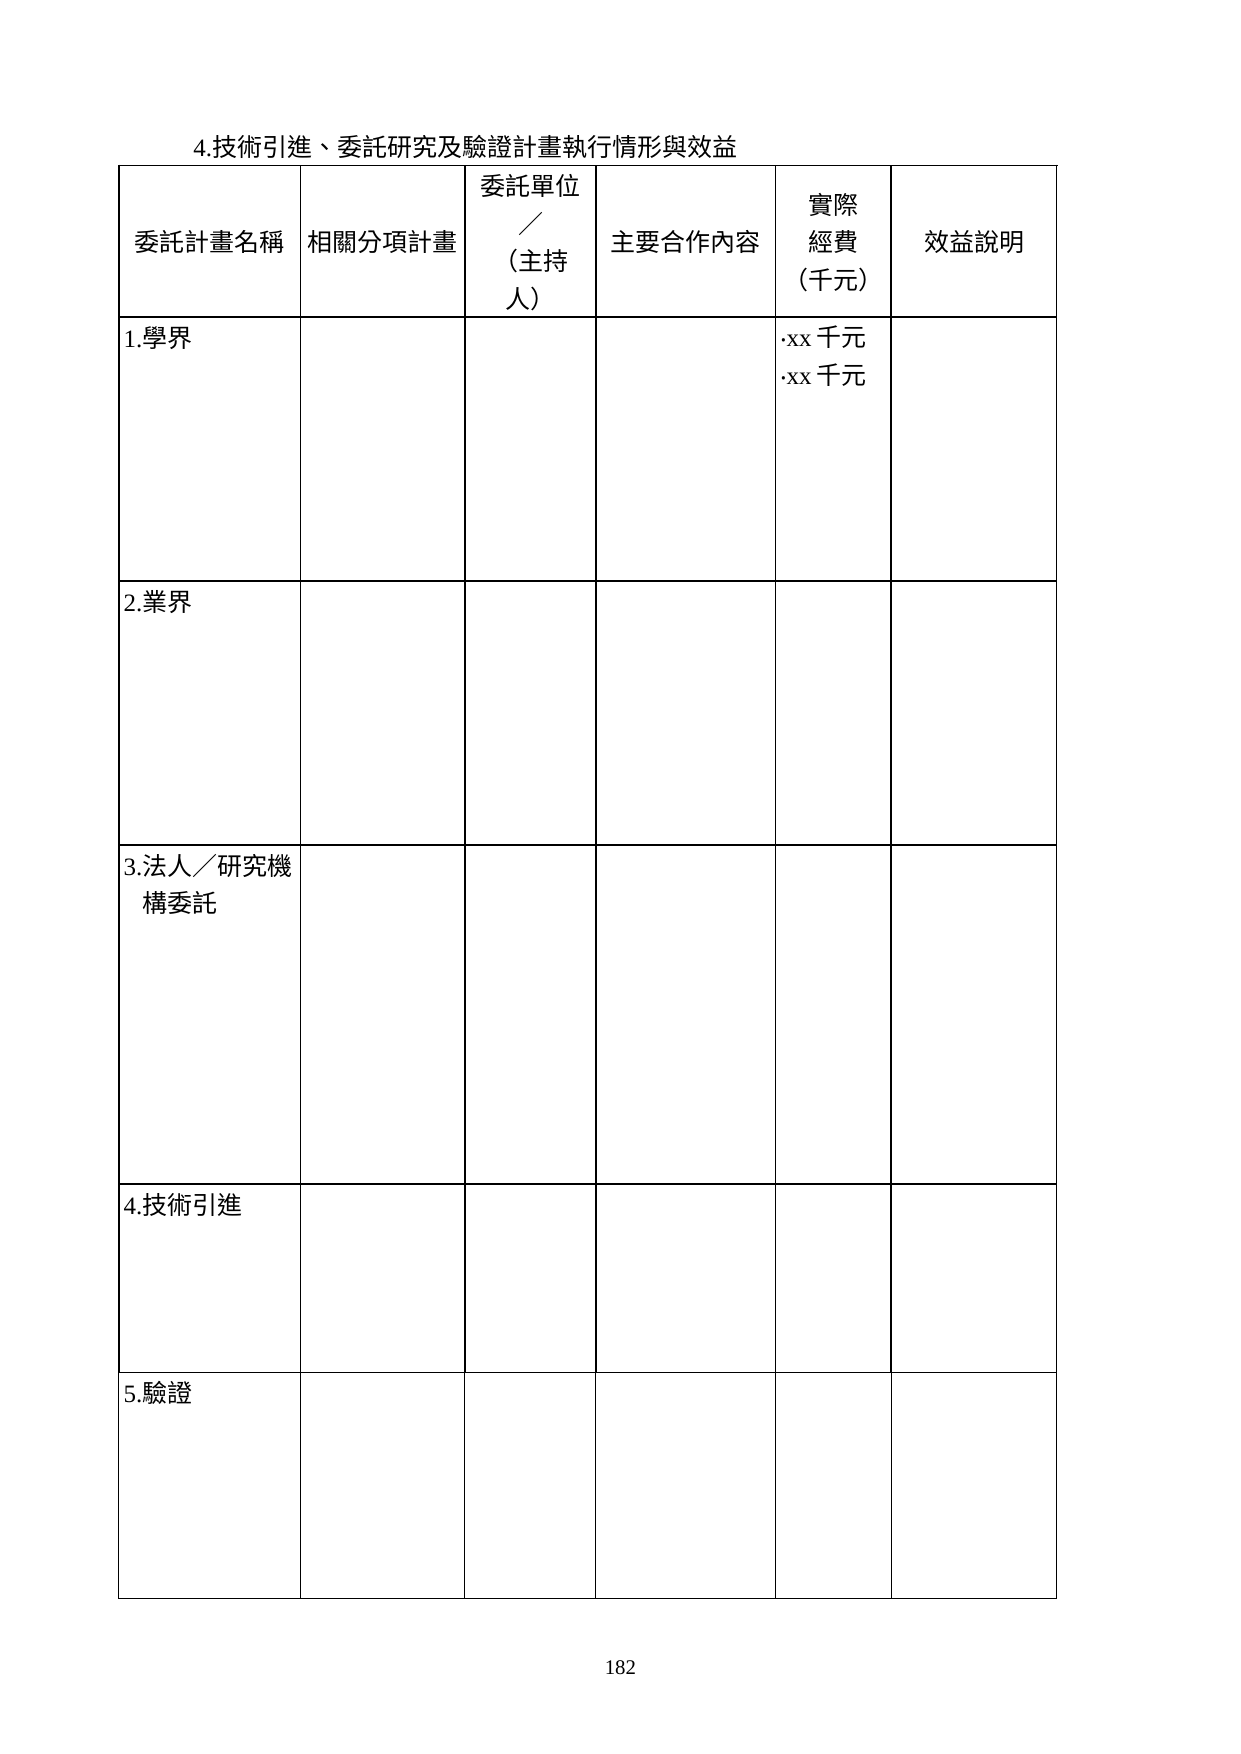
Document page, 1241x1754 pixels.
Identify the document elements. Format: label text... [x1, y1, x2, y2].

table_cell [776, 1523, 891, 1561]
table_cell [301, 996, 464, 1033]
table_cell [596, 1561, 775, 1598]
table_cell [892, 1185, 1056, 1222]
table_cell [776, 1448, 891, 1486]
table_cell [120, 921, 300, 958]
table_cell [776, 921, 890, 958]
table_cell [120, 1146, 300, 1183]
table_cell [892, 657, 1056, 694]
table_cell [120, 468, 300, 505]
table_cell 5.驗證 [119, 1373, 300, 1411]
table_cell [301, 619, 464, 657]
table_cell [892, 1373, 1056, 1411]
table_cell [466, 430, 595, 468]
table_cell [597, 807, 775, 844]
table_cell [892, 1297, 1056, 1335]
table_cell [597, 619, 775, 657]
table_cell [301, 1108, 464, 1146]
table_cell [120, 430, 300, 468]
table_cell [596, 1373, 775, 1411]
table_cell [120, 807, 300, 844]
table_cell [119, 1561, 300, 1598]
table_cell [466, 468, 595, 505]
table_header 委託計畫名稱 [120, 166, 300, 316]
table_cell [892, 807, 1056, 844]
table_cell 4.技術引進 [120, 1185, 300, 1222]
table_cell [892, 582, 1056, 619]
table_cell [466, 807, 595, 844]
table_cell [776, 1486, 891, 1523]
table_cell [776, 732, 890, 769]
table_cell [892, 619, 1056, 657]
table_cell [597, 996, 775, 1033]
table_cell [596, 1486, 775, 1523]
table_cell [892, 921, 1056, 958]
table_cell [776, 468, 890, 505]
table_cell [892, 1561, 1056, 1598]
table_cell [892, 318, 1056, 355]
table_cell [597, 1033, 775, 1071]
table_cell [120, 355, 300, 393]
table_cell [120, 732, 300, 769]
table_cell [597, 1297, 775, 1335]
table_cell [892, 694, 1056, 732]
table_cell [776, 1411, 891, 1448]
table_cell [597, 732, 775, 769]
table_cell [892, 1411, 1056, 1448]
table_cell [466, 543, 595, 580]
table_cell [466, 355, 595, 393]
table_cell ‧xx千元 [776, 355, 890, 393]
table_cell [776, 1373, 891, 1411]
table_cell [776, 1071, 890, 1108]
table_cell [776, 1108, 890, 1146]
table_cell [596, 1448, 775, 1486]
table_cell [301, 1222, 464, 1260]
table_cell [892, 543, 1056, 580]
table_cell [466, 393, 595, 430]
table_cell [120, 1297, 300, 1335]
table_cell [776, 694, 890, 732]
table_cell [120, 393, 300, 430]
table_cell [465, 1448, 595, 1486]
table_cell [892, 1108, 1056, 1146]
table_cell 1.學界 [120, 318, 300, 355]
table_cell [776, 543, 890, 580]
table_cell [301, 958, 464, 996]
table_cell [466, 1335, 595, 1372]
table_cell [301, 393, 464, 430]
table_cell [120, 1071, 300, 1108]
table_cell [776, 769, 890, 807]
table_cell [776, 1033, 890, 1071]
table_cell [301, 1411, 464, 1448]
table_cell [597, 958, 775, 996]
table_cell [466, 996, 595, 1033]
table_cell [301, 921, 464, 958]
table_cell [776, 958, 890, 996]
table_cell [120, 694, 300, 732]
table_cell [466, 958, 595, 996]
table_cell [776, 807, 890, 844]
table_cell [301, 1523, 464, 1561]
table_cell [776, 1561, 891, 1598]
table_cell 3.法人／研究機構委託 [120, 846, 300, 921]
table_cell [120, 769, 300, 807]
table_cell [776, 430, 890, 468]
table_cell [301, 1146, 464, 1183]
table_cell [892, 355, 1056, 393]
table_cell [597, 1146, 775, 1183]
table_cell [892, 468, 1056, 505]
table_cell [466, 769, 595, 807]
table_cell [301, 732, 464, 769]
table_cell [466, 921, 595, 958]
table_cell [466, 1185, 595, 1222]
table_cell [597, 505, 775, 543]
table_header 主要合作內容 [597, 166, 775, 316]
table_cell [776, 1222, 890, 1260]
table_cell [597, 582, 775, 619]
table_cell [301, 657, 464, 694]
table_cell [301, 543, 464, 580]
table_cell [465, 1523, 595, 1561]
table_cell [120, 958, 300, 996]
table_cell [892, 1146, 1056, 1183]
table_cell [301, 582, 464, 619]
table_cell [597, 1335, 775, 1372]
table_cell [892, 846, 1056, 921]
table_cell [466, 582, 595, 619]
table_cell [301, 1185, 464, 1222]
table_cell [597, 846, 775, 921]
table_cell [597, 1260, 775, 1297]
table_header 實際 經費 （千元） [776, 166, 890, 316]
table_cell [597, 393, 775, 430]
table_cell [892, 996, 1056, 1033]
table_cell [465, 1561, 595, 1598]
table_cell [776, 582, 890, 619]
table_cell [776, 505, 890, 543]
table_header 相關分項計畫 [301, 166, 464, 316]
table_cell [892, 1071, 1056, 1108]
table_cell [892, 958, 1056, 996]
table_cell [465, 1411, 595, 1448]
table_cell [120, 505, 300, 543]
table_cell [120, 1335, 300, 1372]
table_cell [301, 1561, 464, 1598]
table_cell [120, 619, 300, 657]
table_cell [466, 846, 595, 921]
table_cell [892, 393, 1056, 430]
table_cell [892, 505, 1056, 543]
table_cell [597, 430, 775, 468]
table_cell [466, 1146, 595, 1183]
table_cell [301, 355, 464, 393]
table_cell [119, 1448, 300, 1486]
table_cell [301, 769, 464, 807]
table_cell [119, 1411, 300, 1448]
table_cell [597, 769, 775, 807]
table_cell [301, 694, 464, 732]
table_cell [892, 732, 1056, 769]
table_cell [301, 1071, 464, 1108]
table_cell [466, 1297, 595, 1335]
table_cell [892, 430, 1056, 468]
table_cell [466, 1260, 595, 1297]
text 4.技術引進、委託研究及驗證計畫執行情形與效益 [193, 127, 1122, 164]
table_cell [776, 619, 890, 657]
table_cell [597, 468, 775, 505]
table_cell [892, 1335, 1056, 1372]
table_cell [892, 1486, 1056, 1523]
table_cell [301, 1260, 464, 1297]
table_cell [301, 468, 464, 505]
table_cell [597, 921, 775, 958]
table_cell [119, 1523, 300, 1561]
table_cell [892, 1448, 1056, 1486]
table_cell [301, 1335, 464, 1372]
table_cell [466, 1108, 595, 1146]
table_cell [892, 769, 1056, 807]
table_cell [466, 657, 595, 694]
table_cell [466, 505, 595, 543]
table_cell [776, 393, 890, 430]
table_cell 2.業界 [120, 582, 300, 619]
table_cell [466, 1033, 595, 1071]
table_cell [301, 1486, 464, 1523]
table_cell [776, 1297, 890, 1335]
table_cell [596, 1523, 775, 1561]
table_cell [776, 996, 890, 1033]
table_cell [301, 1297, 464, 1335]
table_cell [301, 1373, 464, 1411]
table_header 效益說明 [892, 166, 1056, 316]
table_cell [597, 355, 775, 393]
table_cell [596, 1411, 775, 1448]
table_cell [776, 657, 890, 694]
table_cell [120, 657, 300, 694]
table_cell [119, 1486, 300, 1523]
table_cell [120, 996, 300, 1033]
table_cell [466, 619, 595, 657]
table_cell [120, 1108, 300, 1146]
table_cell [892, 1033, 1056, 1071]
table_cell [776, 1185, 890, 1222]
table_header 委託單位／ （主持人） [466, 166, 595, 316]
table_cell [120, 543, 300, 580]
table_cell [597, 1108, 775, 1146]
table_cell [892, 1260, 1056, 1297]
table_cell [597, 694, 775, 732]
table_cell [466, 732, 595, 769]
table_cell [466, 318, 595, 355]
table_cell [301, 846, 464, 921]
table_cell [301, 430, 464, 468]
table_cell [466, 1071, 595, 1108]
table_cell [776, 846, 890, 921]
table_cell ‧xx千元 [776, 318, 890, 355]
table_cell [301, 1448, 464, 1486]
table_cell [301, 318, 464, 355]
table_cell [120, 1260, 300, 1297]
table_cell [776, 1146, 890, 1183]
table_cell [892, 1222, 1056, 1260]
table_cell [776, 1260, 890, 1297]
table_cell [465, 1486, 595, 1523]
table_cell [776, 1335, 890, 1372]
table_cell [597, 657, 775, 694]
table_cell [301, 1033, 464, 1071]
table_cell [120, 1033, 300, 1071]
table_cell [597, 1222, 775, 1260]
table_cell [465, 1373, 595, 1411]
table_cell [597, 543, 775, 580]
table_cell [597, 1185, 775, 1222]
table_cell [892, 1523, 1056, 1561]
table_cell [466, 1222, 595, 1260]
table_cell [597, 1071, 775, 1108]
table_cell [301, 505, 464, 543]
table_cell [466, 694, 595, 732]
table_cell [301, 807, 464, 844]
table_cell [120, 1222, 300, 1260]
table_cell [597, 318, 775, 355]
